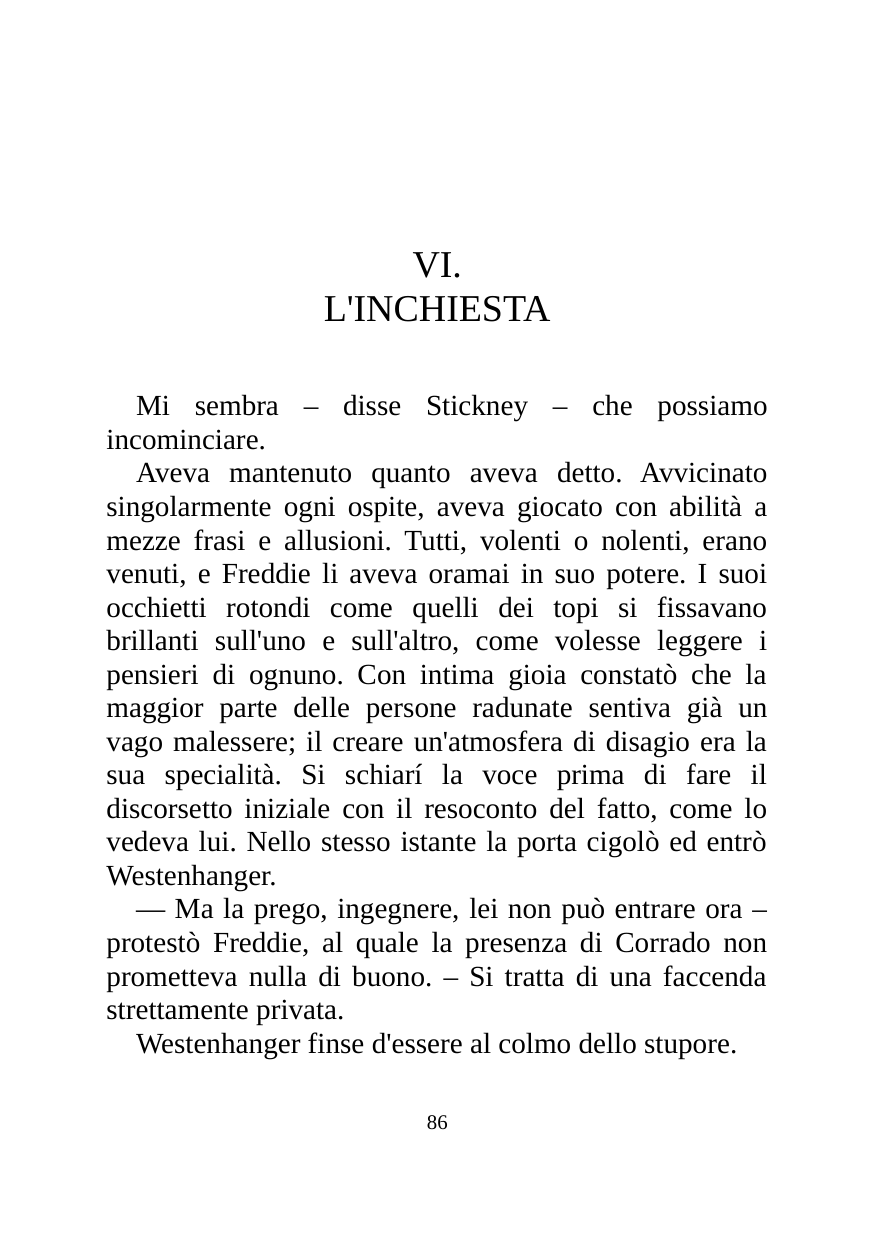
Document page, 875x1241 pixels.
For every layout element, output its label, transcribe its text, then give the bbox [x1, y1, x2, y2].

subtitle VI. L'INCHIESTA [106, 242, 768, 329]
text — Ma la prego, ingegnere, lei non può entrare ora – protestò Freddie, al quale la presenza di Corrado non prometteva nulla di buono. – Si tratta di una faccenda strettamente privata. [106, 892, 768, 1026]
text Mi sembra – disse Stickney – che possiamo incominciare. [106, 388, 768, 456]
text Aveva mantenuto quanto aveva detto. Avvicinato singolarmente ogni ospite, aveva giocato con abilità a mezze frasi e allusioni. Tutti, volenti o nolenti, erano venuti, e Freddie li aveva oramai in suo potere. I suoi occhietti rotondi come quelli dei topi si fissavano brillanti sull'uno e sull'altro, come volesse leggere i pensieri di ognuno. Con intima gioia constatò che la maggior parte delle persone radunate sentiva già un vago malessere; il creare un'atmosfera di disagio era la sua specialità. Si schiarí la voce prima di fare il discorsetto iniziale con il resoconto del fatto, come lo vedeva lui. Nello stesso istante la porta cigolò ed entrò Westenhanger. [106, 456, 768, 892]
text Westenhanger finse d'essere al colmo dello stupore. [106, 1026, 768, 1059]
